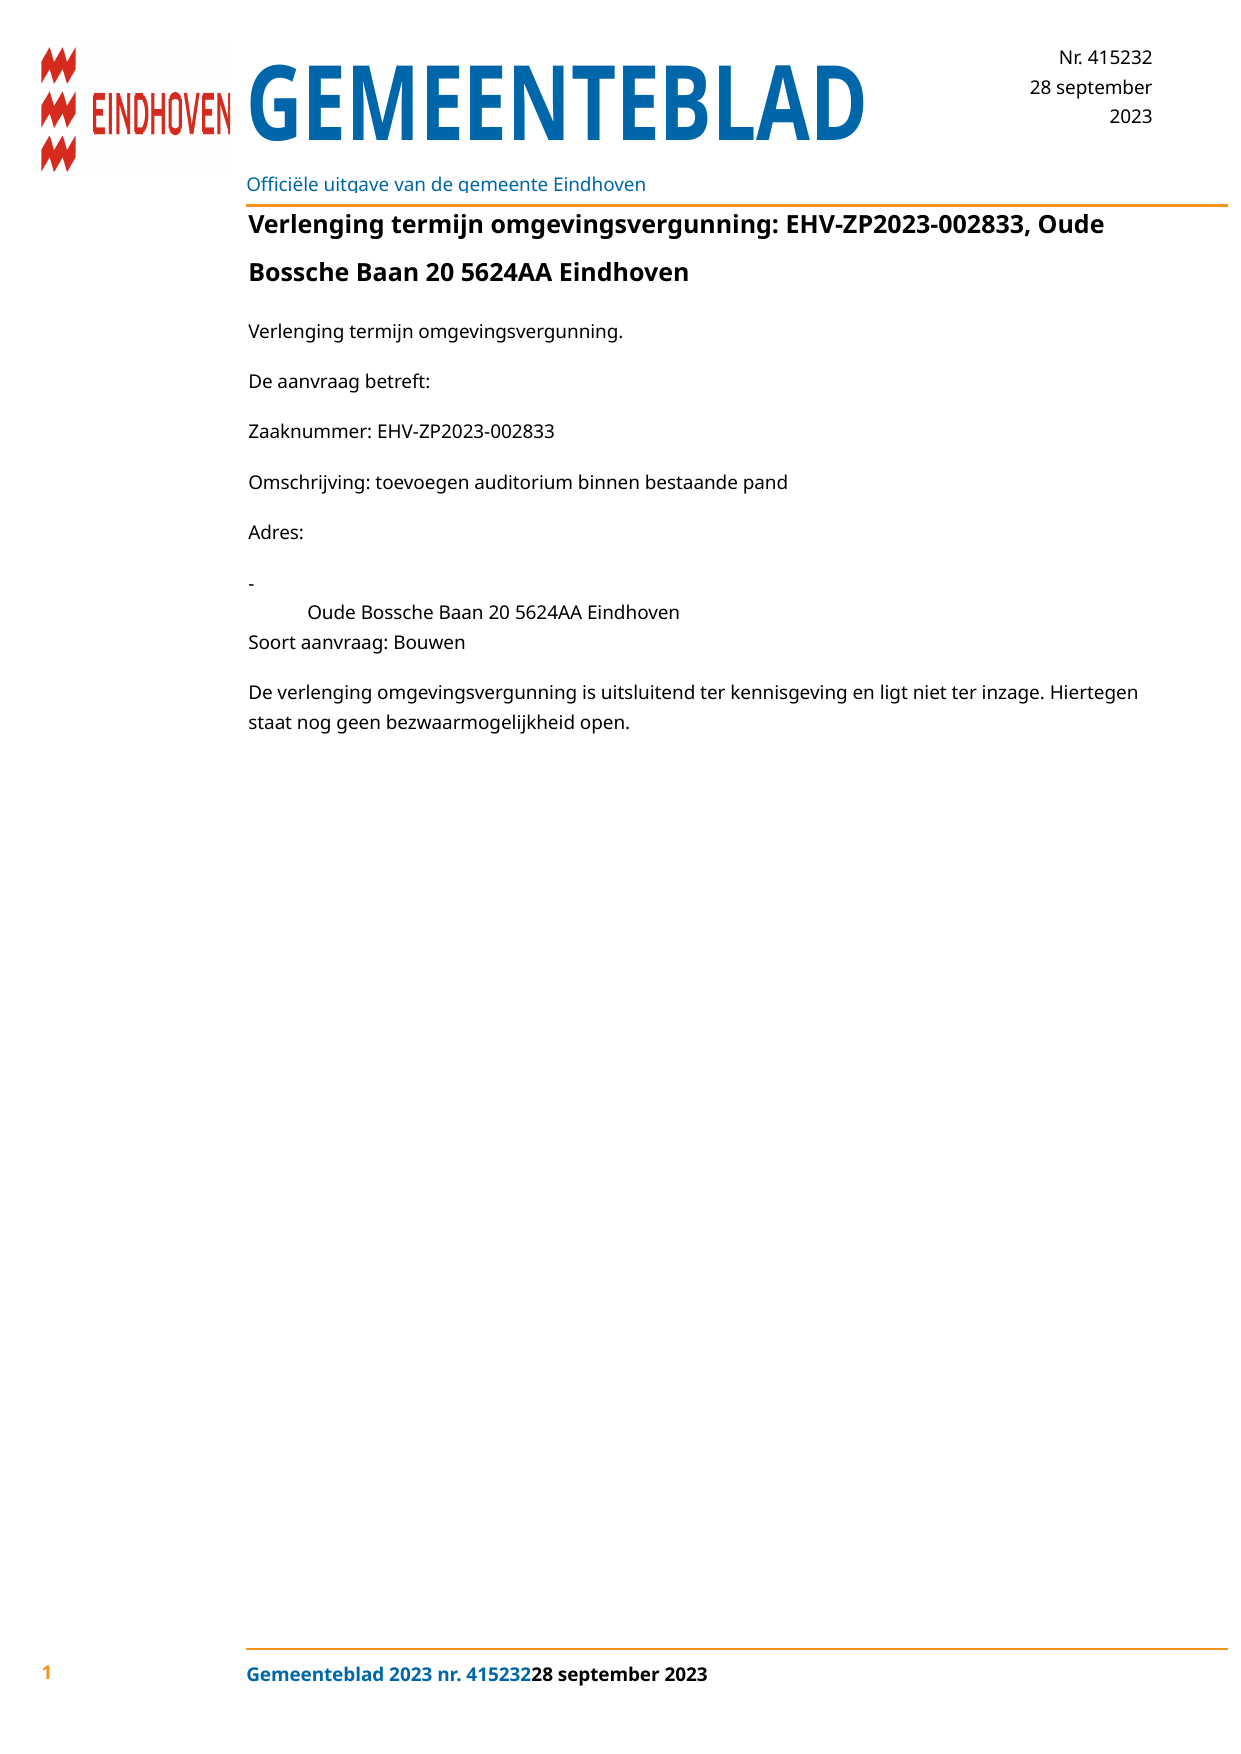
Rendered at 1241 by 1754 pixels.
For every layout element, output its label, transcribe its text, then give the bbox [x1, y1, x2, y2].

text De aanvraag betreft: [248, 368, 1152, 394]
picture [41, 47, 231, 172]
text Soort aanvraag: Bouwen [248, 629, 1152, 655]
text De verlenging omgevingsvergunning is uitsluitend ter kennisgeving en ligt niet ter inzage. Hiertegen staat nog geen bezwaarmogelijkheid open. [248, 679, 1152, 735]
text Verlenging termijn omgevingsvergunning: EHV-ZP2023-002833, Oude Bossche Baan 20 5624AA Eindhoven [248, 207, 1152, 288]
list Oude Bossche Baan 20 5624AA Eindhoven [248, 599, 1152, 625]
text Adres: [248, 519, 1152, 545]
text Zaaknummer: EHV-ZP2023-002833 [248, 419, 1152, 444]
text Omschrijving: toevoegen auditorium binnen bestaande pand [248, 469, 1152, 495]
text Verlenging termijn omgevingsvergunning. [248, 318, 1152, 344]
